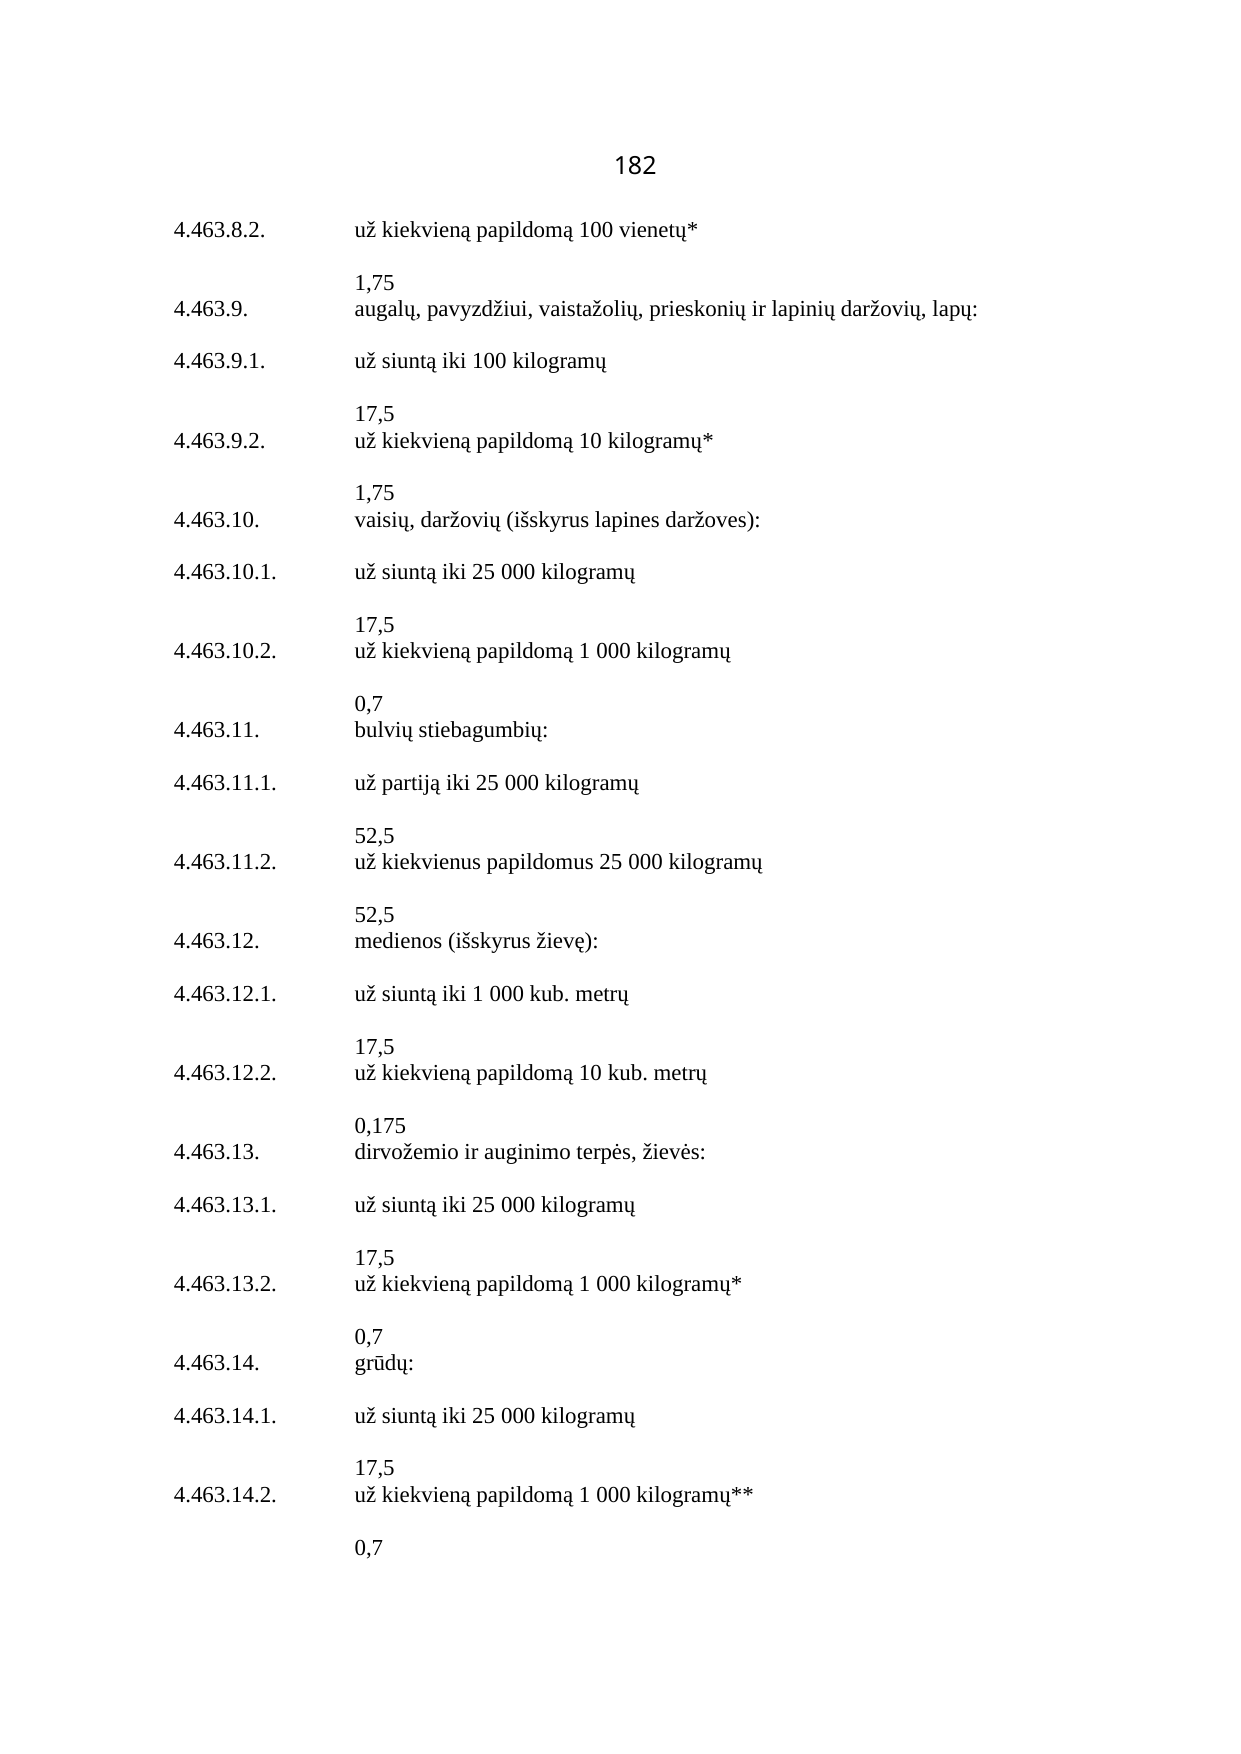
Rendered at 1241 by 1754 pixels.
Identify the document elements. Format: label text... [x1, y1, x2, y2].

text 4.463.11.1. už partiją iki 25 000 kilogramų 52,5 [174, 769, 1004, 848]
text 4.463.10.1. už siuntą iki 25 000 kilogramų 17,5 [174, 558, 1004, 637]
text 4.463.12.2. už kiekvieną papildomą 10 kub. metrų 0,175 [174, 1059, 1004, 1138]
text 4.463.10. vaisių, daržovių (išskyrus lapines daržoves): [174, 506, 1004, 558]
text 4.463.9. augalų, pavyzdžiui, vaistažolių, prieskonių ir lapinių daržovių, lapų: [174, 295, 1004, 348]
text 4.463.9.1. už siuntą iki 100 kilogramų 17,5 [174, 348, 1004, 427]
text 4.463.10.2. už kiekvieną papildomą 1 000 kilogramų 0,7 [174, 637, 1004, 717]
text 4.463.13.1. už siuntą iki 25 000 kilogramų 17,5 [174, 1191, 1004, 1270]
text 4.463.11.2. už kiekvienus papildomus 25 000 kilogramų 52,5 [174, 848, 1004, 927]
text 4.463.14.1. už siuntą iki 25 000 kilogramų 17,5 [174, 1402, 1004, 1481]
text 4.463.13. dirvožemio ir auginimo terpės, žievės: [174, 1138, 1004, 1191]
text 4.463.14. grūdų: [174, 1349, 1004, 1402]
text 4.463.14.2. už kiekvieną papildomą 1 000 kilogramų** 0,7 [174, 1481, 1004, 1560]
text 4.463.12. medienos (išskyrus žievę): [174, 927, 1004, 980]
text 4.463.12.1. už siuntą iki 1 000 kub. metrų 17,5 [174, 980, 1004, 1059]
text 4.463.13.2. už kiekvieną papildomą 1 000 kilogramų* 0,7 [174, 1270, 1004, 1349]
text 4.463.9.2. už kiekvieną papildomą 10 kilogramų* 1,75 [174, 427, 1004, 506]
text 4.463.8.2. už kiekvieną papildomą 100 vienetų* 1,75 [174, 216, 1004, 295]
text 4.463.11. bulvių stiebagumbių: [174, 717, 1004, 769]
